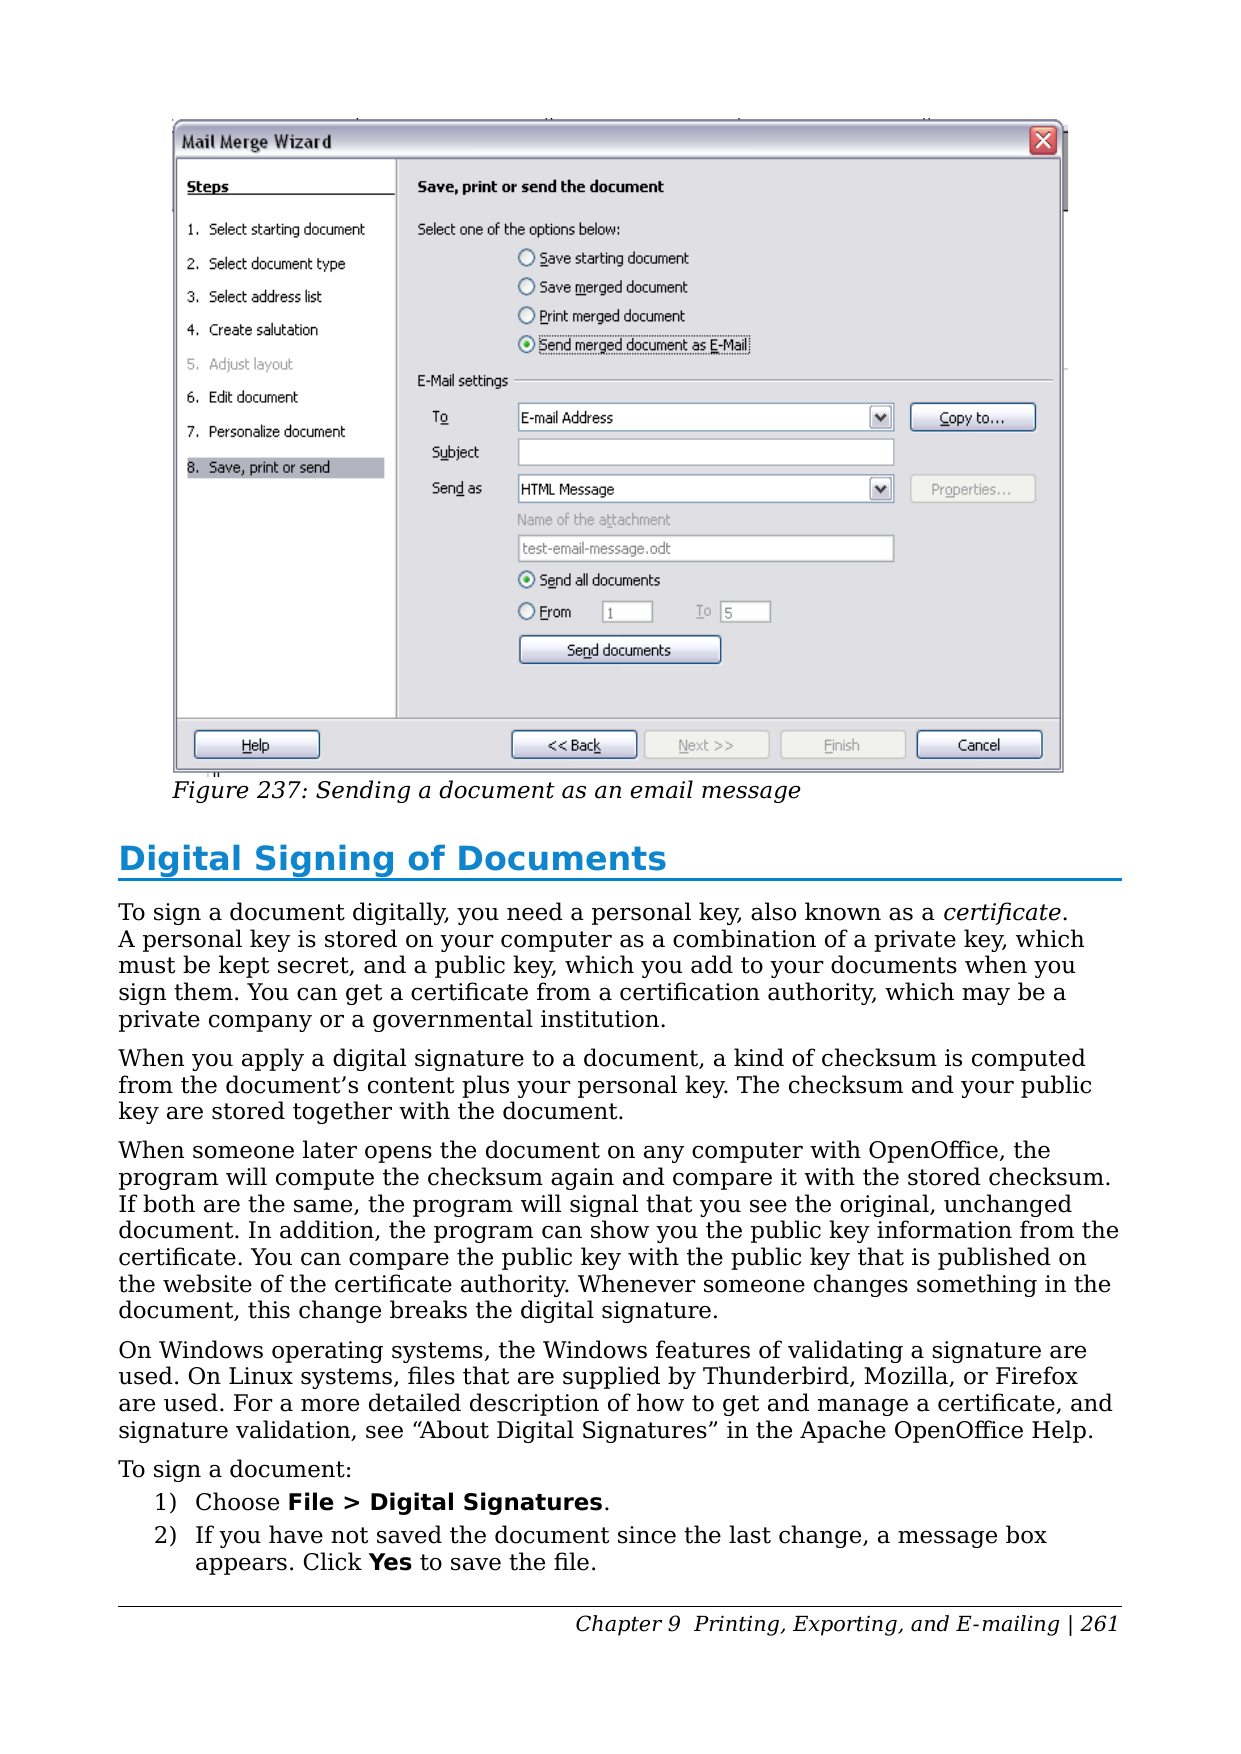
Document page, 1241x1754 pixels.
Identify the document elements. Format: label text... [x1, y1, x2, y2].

list To sign a document: [118, 1456, 1122, 1483]
text When someone later opens the document on any computer with OpenOffice, the program will compute the checksum again and compare it with the stored checksum. If both are the same, the program will signal that you see the original, unchanged document. In addition, the program can show you the public key information from the certificate. You can compare the public key with the public key that is published on the website of the certificate authority. Whenever someone changes something in the document, this change breaks the digital signature. [118, 1138, 1122, 1324]
list If you have not saved the document since the last change, a message box appears. Click Yes to save the file. [177, 1522, 1122, 1575]
picture [172, 118, 1069, 777]
text When you apply a digital signature to a document, a kind of checksum is computed from the document’s content plus your personal key. The checksum and your public key are stored together with the document. [118, 1045, 1122, 1125]
text Figure 237: Sending a document as an email message [172, 777, 1068, 803]
text To sign a document digitally, you need a personal key, also known as a certificate. A personal key is stored on your computer as a combination of a private key, which must be kept secret, and a public key, which you add to your documents when you sign them. You can get a certificate from a certification authority, which may be a private company or a governmental institution. [118, 899, 1122, 1033]
list Choose File > Digital Signatures. [177, 1489, 1122, 1516]
subtitle Digital Signing of Documents [118, 839, 1122, 878]
text On Windows operating systems, the Windows features of validating a signature are used. On Linux systems, files that are supplied by Thunderbird, Mozilla, or Firefox are used. For a more detailed description of how to get and manage a certificate, and signature validation, see “About Digital Signatures” in the Apache OpenOffice Help. [118, 1337, 1122, 1443]
